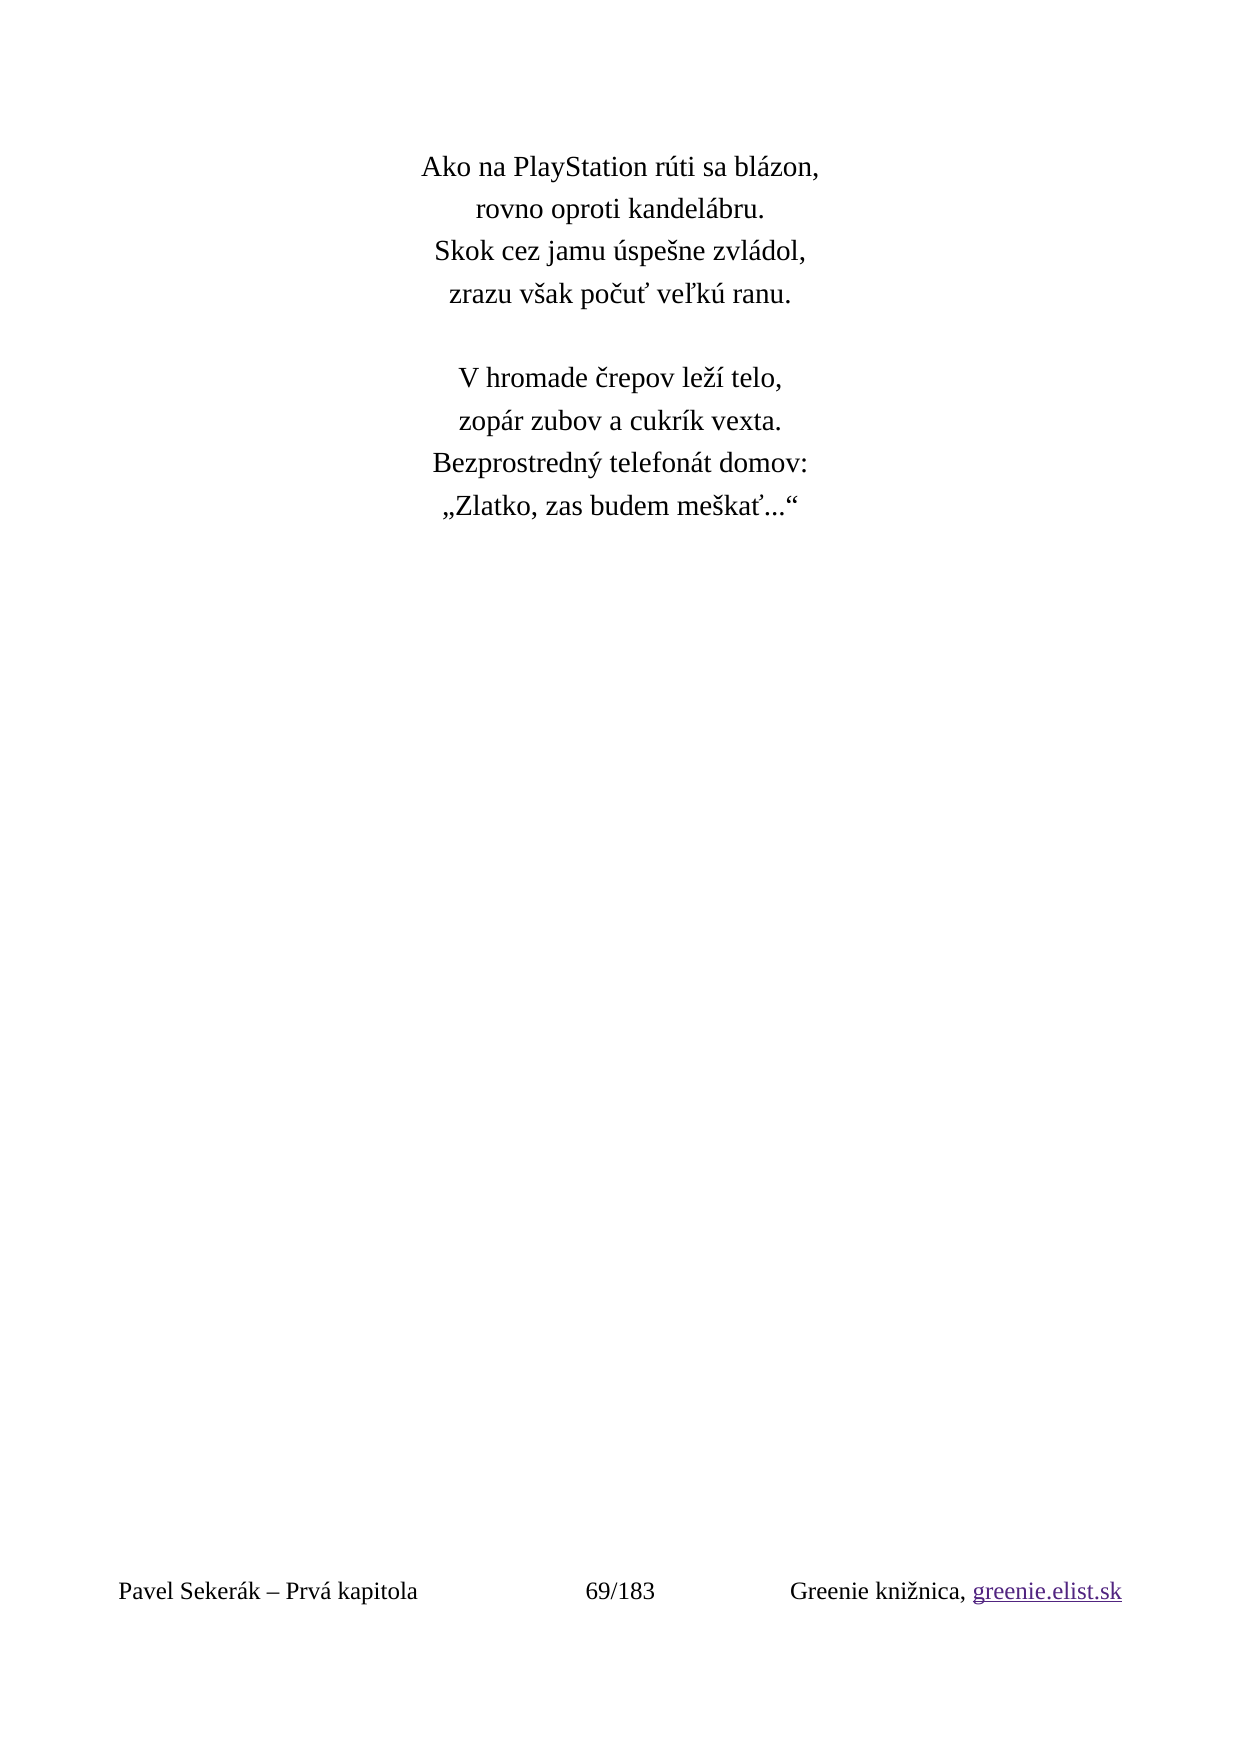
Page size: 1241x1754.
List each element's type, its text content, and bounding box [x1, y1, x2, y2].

text Skok cez jamu úspešne zvládol, [106, 233, 1134, 267]
text zrazu však počuť veľkú ranu. [106, 276, 1134, 309]
text Ako na PlayStation rúti sa blázon, [106, 149, 1134, 182]
text Bezprostredný telefonát domov: [106, 445, 1134, 479]
text „Zlatko, zas budem meškať...“ [106, 488, 1134, 521]
text V hromade črepov leží telo, [106, 361, 1134, 394]
text zopár zubov a cukrík vexta. [106, 403, 1134, 437]
text rovno oproti kandelábru. [106, 191, 1134, 224]
